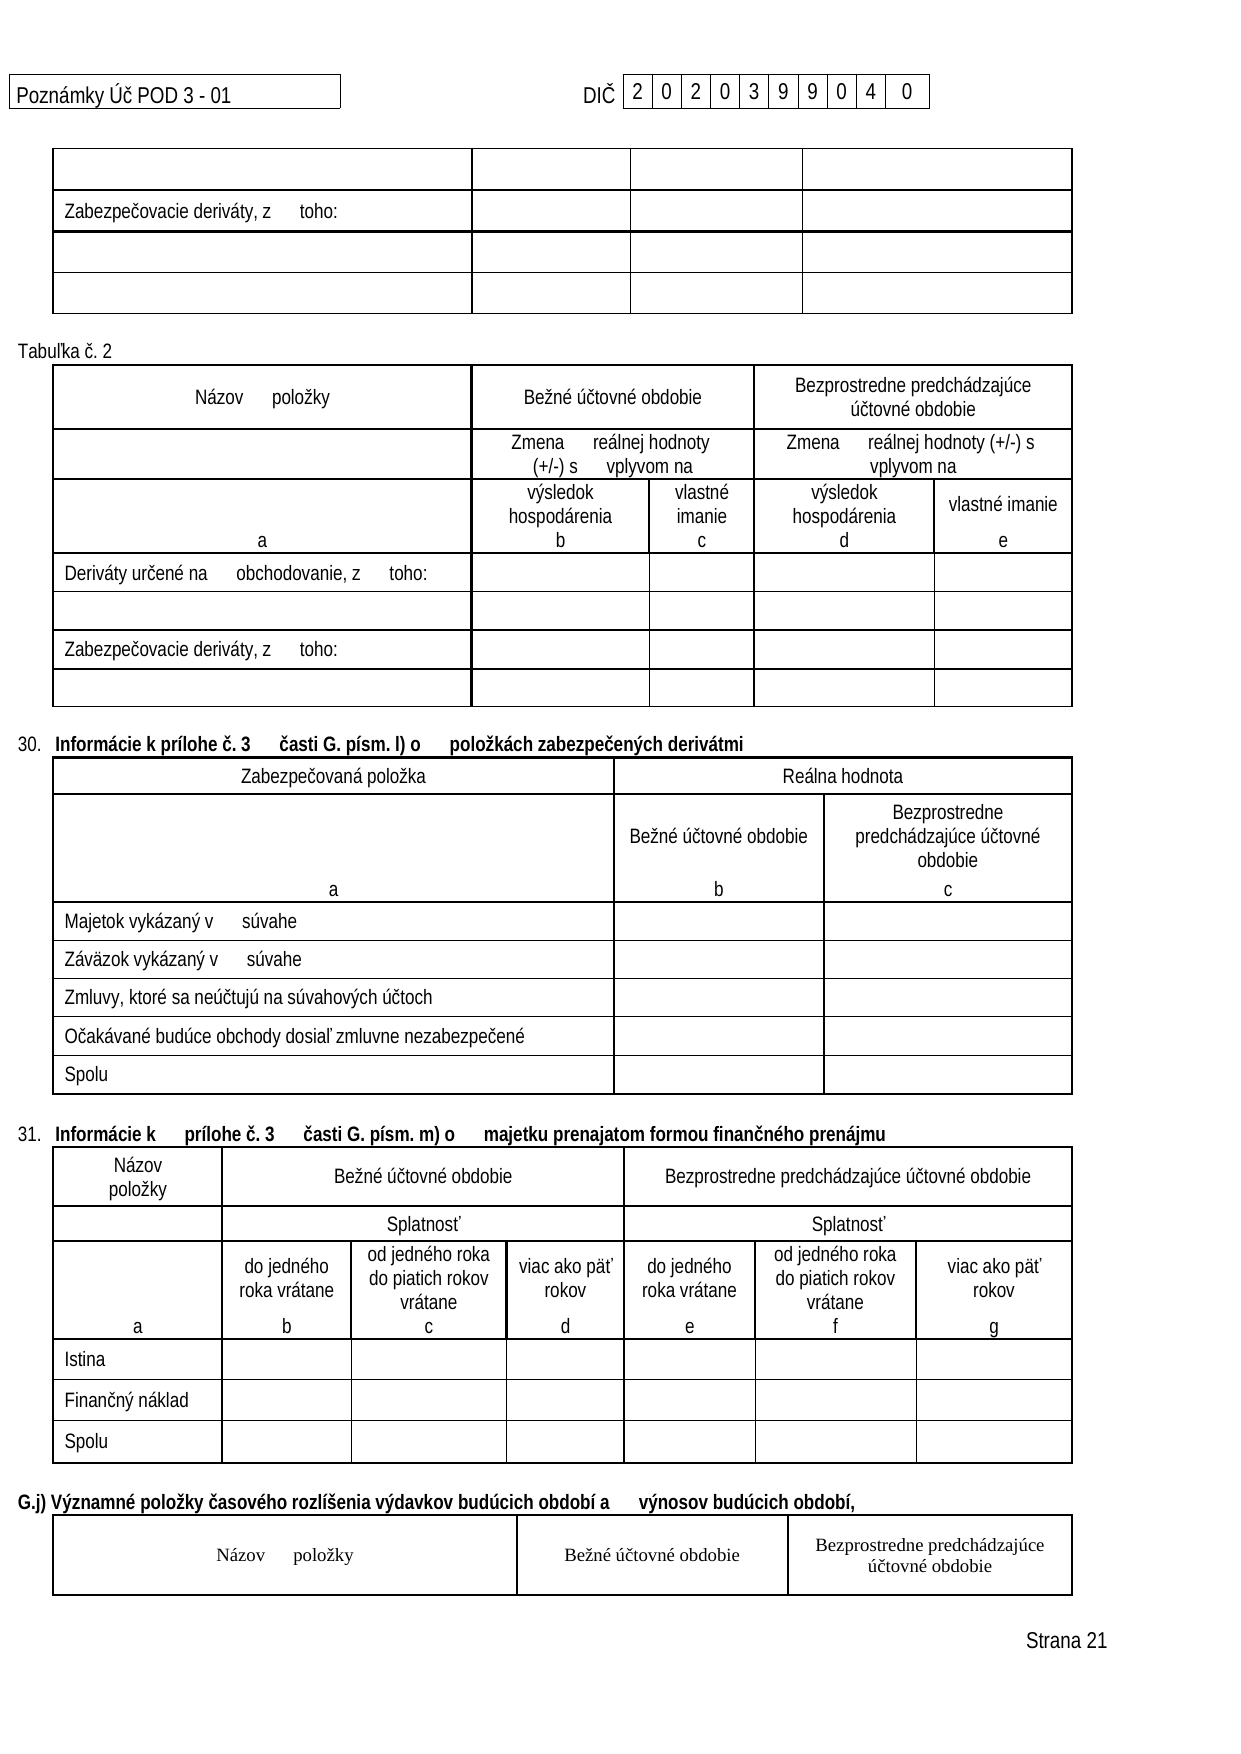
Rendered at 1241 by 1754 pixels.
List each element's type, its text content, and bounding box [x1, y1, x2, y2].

table_cell [756, 1421, 916, 1462]
table_cell výsledok hospodárenia [755, 480, 933, 528]
table_cell [650, 554, 753, 591]
table_cell [755, 670, 934, 706]
table_header Bežné účtovné obdobie [518, 1516, 787, 1594]
table_cell [54, 149, 471, 189]
table_cell [625, 1421, 755, 1462]
table_cell c [825, 877, 1071, 901]
table_cell vlastné imanie [935, 480, 1071, 528]
table_cell [625, 1380, 755, 1420]
table_cell d [755, 528, 933, 552]
table_cell f [756, 1314, 915, 1337]
table_cell [54, 233, 471, 272]
table_cell Záväzok vykázaný v súvahe [54, 941, 613, 978]
table_cell [625, 1340, 755, 1379]
table_cell Zmena reálnej hodnoty (+/-) s vplyvom na [755, 430, 1071, 478]
table_cell [755, 592, 934, 629]
table_cell od jedného roka do piatich rokov vrátane [756, 1242, 915, 1313]
table_cell Zabezpečovacie deriváty, z toho: [54, 191, 471, 230]
table_cell výsledok hospodárenia [473, 480, 648, 528]
table_cell Deriváty určené na obchodovanie, z toho: [54, 554, 470, 591]
table_cell [803, 149, 1071, 189]
table_header Bežné účtovné obdobie [473, 366, 753, 428]
table_cell [935, 670, 1071, 706]
table_cell [615, 903, 823, 939]
table_cell [54, 1242, 221, 1313]
table_cell [223, 1380, 351, 1420]
table_cell [803, 273, 1071, 313]
table_cell a [54, 528, 470, 552]
table_header Bezprostredne predchádzajúce účtovné obdobie [789, 1516, 1071, 1594]
table_cell [825, 1056, 1071, 1093]
table_cell [825, 941, 1071, 978]
table_cell viac ako päť rokov [508, 1242, 623, 1313]
table_cell [935, 631, 1071, 667]
table_cell Spolu [54, 1421, 221, 1462]
table_cell [935, 554, 1071, 591]
table_cell Majetok vykázaný v súvahe [54, 903, 613, 939]
table_cell [223, 1340, 351, 1379]
table_cell [473, 670, 649, 706]
table_cell vlastné imanie [650, 480, 753, 528]
table_cell [473, 631, 649, 667]
table_cell [507, 1380, 623, 1420]
table_cell [825, 1017, 1071, 1055]
table_header Názov položky [54, 1516, 516, 1594]
table_cell b [473, 528, 648, 552]
table_cell do jedného roka vrátane [223, 1242, 350, 1313]
table_cell Finančný náklad [54, 1380, 221, 1420]
table_cell Bezprostredne predchádzajúce účtovné obdobie [825, 795, 1071, 877]
table_cell do jedného roka vrátane [625, 1242, 754, 1313]
table_cell [507, 1340, 623, 1379]
table_cell [473, 233, 630, 272]
table_cell [755, 554, 934, 591]
table_cell [935, 592, 1071, 629]
table_cell [615, 1017, 823, 1055]
table_cell Istina [54, 1340, 221, 1379]
table_cell a [54, 877, 613, 901]
table_cell [54, 670, 470, 706]
table_cell [825, 979, 1071, 1016]
table_cell [917, 1340, 1071, 1379]
table_cell [755, 631, 934, 667]
table_header Reálna hodnota [615, 759, 1071, 793]
list Informácie k prílohe č. 3 časti G. písm. l) o položkách zabezpečených derivátmi [18, 732, 1107, 756]
table_header Bezprostredne predchádzajúce účtovné obdobie [625, 1148, 1071, 1205]
table_cell [615, 941, 823, 978]
table_cell Očakávané budúce obchody dosiaľ zmluvne nezabezpečené [54, 1017, 613, 1055]
table_header Bežné účtovné obdobie [223, 1148, 623, 1205]
table_cell d [508, 1314, 623, 1337]
table_cell [54, 592, 470, 629]
table_cell [54, 273, 471, 313]
table_cell e [625, 1314, 754, 1337]
table_cell [650, 631, 753, 667]
table_header Názov položky [54, 366, 470, 428]
table_cell [803, 233, 1071, 272]
table_cell [223, 1421, 351, 1462]
table_cell [54, 480, 470, 528]
table_cell [650, 592, 753, 629]
table_cell [756, 1340, 916, 1379]
text G.j) Významné položky časového rozlíšenia výdavkov budúcich období a výnosov budúcich období, [18, 1490, 1107, 1514]
table_cell [803, 191, 1071, 230]
table_cell Bežné účtovné obdobie [615, 795, 823, 877]
table_cell viac ako päť rokov [917, 1242, 1071, 1313]
table_header Zabezpečovaná položka [54, 759, 613, 793]
table_cell [650, 670, 753, 706]
table_cell [615, 979, 823, 1016]
table_cell Zmluvy, ktoré sa neúčtujú na súvahových účtoch [54, 979, 613, 1016]
table_cell [917, 1380, 1071, 1420]
table_cell Splatnosť [625, 1207, 1071, 1239]
table_header Názov položky [54, 1148, 221, 1205]
table_cell [473, 273, 630, 313]
table_cell [54, 1207, 221, 1239]
table_cell a [54, 1314, 221, 1337]
table_cell od jedného roka do piatich rokov vrátane [352, 1242, 505, 1313]
table_cell [473, 191, 630, 230]
table_cell Zabezpečovacie deriváty, z toho: [54, 631, 470, 667]
table_cell [54, 795, 613, 877]
table_cell Zmena reálnej hodnoty (+/-) s vplyvom na [473, 430, 753, 478]
table_cell Spolu [54, 1056, 613, 1093]
table_cell g [917, 1314, 1071, 1337]
table_cell [352, 1380, 506, 1420]
table_cell [615, 1056, 823, 1093]
table_cell [352, 1421, 506, 1462]
table_cell [507, 1421, 623, 1462]
table_header Bezprostredne predchádzajúce účtovné obdobie [755, 366, 1071, 428]
table_cell c [352, 1314, 505, 1337]
table_cell [756, 1380, 916, 1420]
table_cell [473, 592, 649, 629]
table_cell [825, 903, 1071, 939]
table_cell [473, 554, 649, 591]
table_cell [631, 233, 802, 272]
table_cell c [650, 528, 753, 552]
table_cell [473, 149, 630, 189]
table_cell Splatnosť [223, 1207, 623, 1239]
list Informácie k prílohe č. 3 časti G. písm. m) o majetku prenajatom formou finančného prenájmu [18, 1122, 1107, 1146]
table_cell [631, 149, 802, 189]
table_cell b [223, 1314, 350, 1337]
text Tabuľka č. 2 [18, 339, 1107, 363]
table_cell [917, 1421, 1071, 1462]
table_cell b [615, 877, 823, 901]
table_cell [631, 191, 802, 230]
table_cell [54, 430, 470, 478]
table_cell [352, 1340, 506, 1379]
table_cell e [935, 528, 1071, 552]
table_cell [631, 273, 802, 313]
